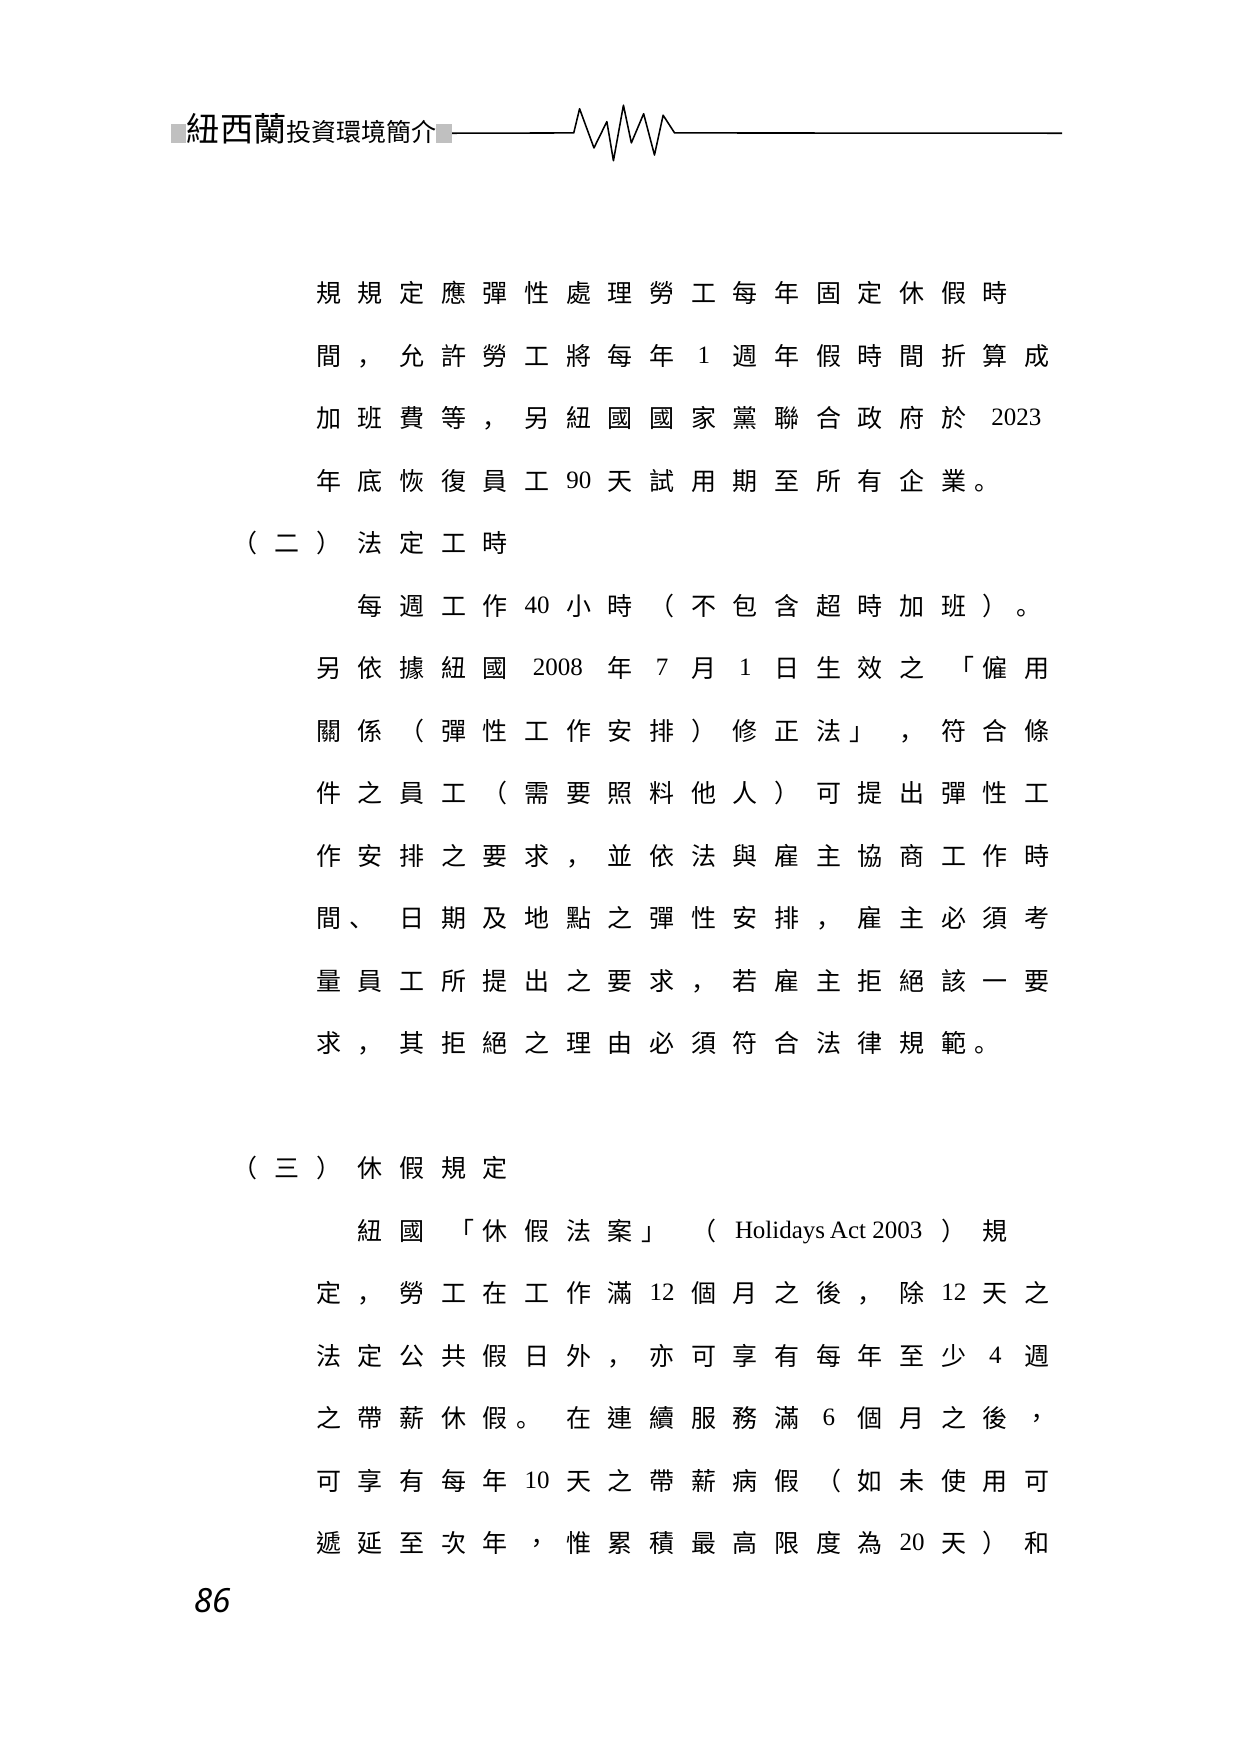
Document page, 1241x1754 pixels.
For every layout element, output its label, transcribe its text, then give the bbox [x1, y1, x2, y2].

text （二）法定工時 [207, 500, 1058, 563]
text 紐國「休假法案」（Holidays Act 2003）規定，勞工在工作滿12個月之後，除12天之法定公共假日外，亦可享有每年至少4週之帶薪休假。在連續服務滿6個月之後，可享有每年10天之帶薪病假（如未使用可遞延至次年，惟累積最高限度為20天）和 [281, 1188, 1058, 1563]
text 每週工作40小時（不包含超時加班）。另依據紐國2008年7月1日生效之「僱用關係（彈性工作安排）修正法」，符合條件之員工（需要照料他人）可提出彈性工作安排之要求，並依法與雇主協商工作時間、日期及地點之彈性安排，雇主必須考量員工所提出之要求，若雇主拒絕該一要求，其拒絕之理由必須符合法律規範。 [281, 563, 1058, 1063]
text （三）休假規定 [207, 1125, 1058, 1188]
text 規規定應彈性處理勞工每年固定休假時間，允許勞工將每年1週年假時間折算成加班費等，另紐國國家黨聯合政府於2023年底恢復員工90天試用期至所有企業。 [281, 250, 1058, 500]
